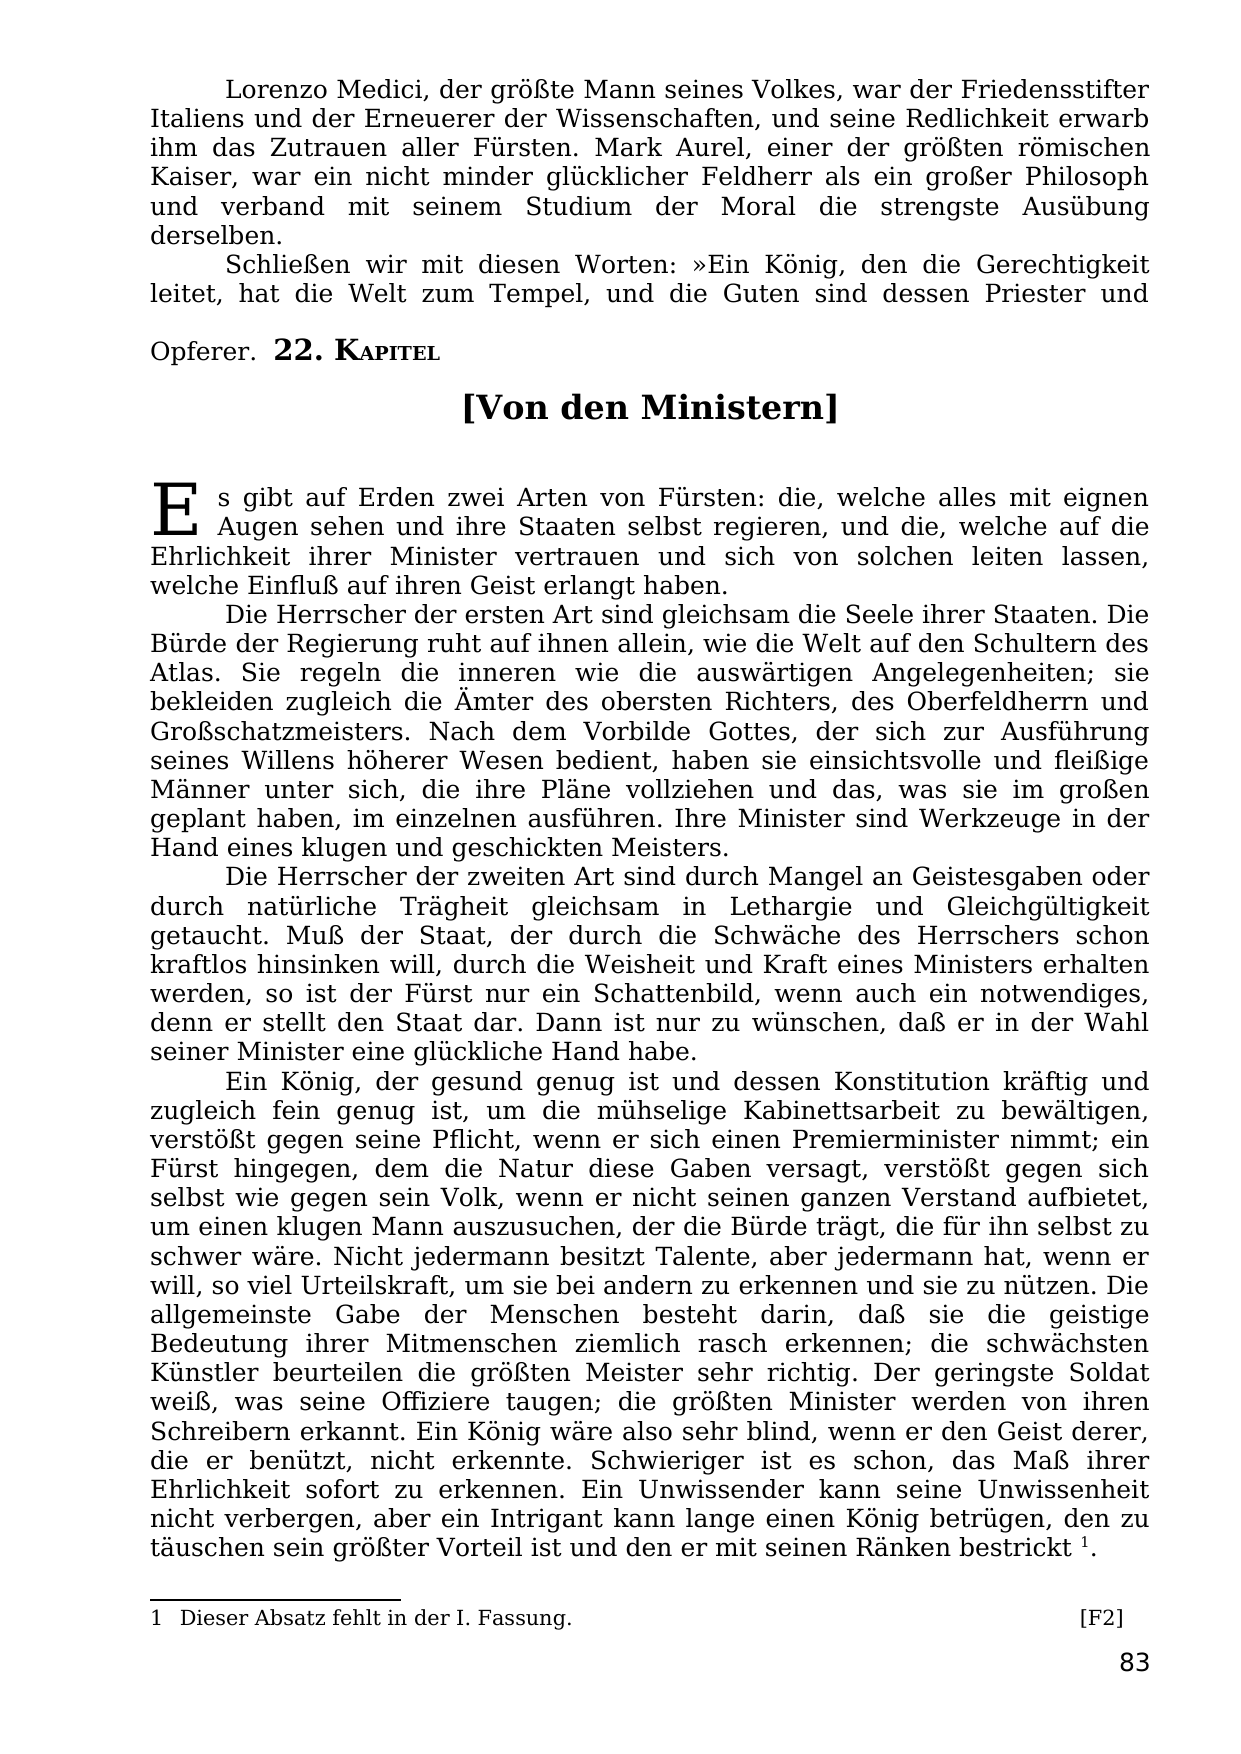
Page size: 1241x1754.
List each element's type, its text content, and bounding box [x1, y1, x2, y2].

text Die Herrscher der ersten Art sind gleichsam die Seele ihrer Staaten. Die Bürde der Regierung ruht auf ihnen allein, wie die Welt auf den Schultern des Atlas. Sie regeln die inneren wie die auswärtigen Angelegenheiten; sie bekleiden zugleich die Ämter des obersten Richters, des Oberfeldherrn und Großschatzmeisters. Nach dem Vorbilde Gottes, der sich zur Ausführung seines Willens höherer Wesen bedient, haben sie einsichtsvolle und ﬂeißige Männer unter sich, die ihre Pläne vollziehen und das, was sie im großen geplant haben, im einzelnen ausführen. Ihre Minister sind Werkzeuge in der Hand eines klugen und geschickten Meisters. [150, 600, 1151, 862]
text Schließen wir mit diesen Worten: »Ein König, den die Gerechtigkeit leitet, hat die Welt zum Tempel, und die Guten sind dessen Priester und Opferer. 22. Kapitel [150, 250, 1151, 368]
text Ein König, der gesund genug ist und dessen Konstitution kräftig und zugleich fein genug ist, um die mühselige Kabinettsarbeit zu bewältigen, verstößt gegen seine Pflicht, wenn er sich einen Premierminister nimmt; ein Fürst hingegen, dem die Natur diese Gaben versagt, verstößt gegen sich selbst wie gegen sein Volk, wenn er nicht seinen ganzen Verstand aufbietet, um einen klugen Mann auszusuchen, der die Bürde trägt, die für ihn selbst zu schwer wäre. Nicht jedermann besitzt Talente, aber jedermann hat, wenn er will, so viel Urteilskraft, um sie bei andern zu erkennen und sie zu nützen. Die allgemeinste Gabe der Menschen besteht darin, daß sie die geistige Bedeutung ihrer Mitmenschen ziemlich rasch erkennen; die schwächsten Künstler beurteilen die größten Meister sehr richtig. Der geringste Soldat weiß, was seine Offiziere taugen; die größten Minister werden von ihren Schreibern erkannt. Ein König wäre also sehr blind, wenn er den Geist derer, die er benützt, nicht erkennte. Schwieriger ist es schon, das Maß ihrer Ehrlichkeit sofort zu erkennen. Ein Unwissender kann seine Unwissenheit nicht verbergen, aber ein Intrigant kann lange einen König betrügen, den zu täuschen sein größter Vorteil ist und den er mit seinen Ränken bestrickt . [150, 1067, 1151, 1562]
text Lorenzo Medici, der größte Mann seines Volkes, war der Friedensstifter Italiens und der Erneuerer der Wissenschaften, und seine Redlichkeit erwarb ihm das Zutrauen aller Fürsten. Mark Aurel, einer der größten römischen Kaiser, war ein nicht minder glücklicher Feldherr als ein großer Philosoph und verband mit seinem Studium der Moral die strengste Ausübung derselben. [150, 75, 1151, 250]
text Es gibt auf Erden zwei Arten von Fürsten: die, welche alles mit eignen Augen sehen und ihre Staaten selbst regieren, und die, welche auf die Ehrlichkeit ihrer Minister vertrauen und sich von solchen leiten lassen, welche Einﬂuß auf ihren Geist erlangt haben. [150, 483, 1151, 600]
text [Von den Ministern] [150, 368, 1151, 427]
text Dieser Absatz fehlt in der I. Fassung. [F2] [150, 1606, 1151, 1631]
text Die Herrscher der zweiten Art sind durch Mangel an Geistesgaben oder durch natürliche Trägheit gleichsam in Lethargie und Gleichgültigkeit getaucht. Muß der Staat, der durch die Schwäche des Herrschers schon kraftlos hinsinken will, durch die Weisheit und Kraft eines Ministers erhalten werden, so ist der Fürst nur ein Schattenbild, wenn auch ein notwendiges, denn er stellt den Staat dar. Dann ist nur zu wünschen, daß er in der Wahl seiner Minister eine glückliche Hand habe. [150, 862, 1151, 1067]
